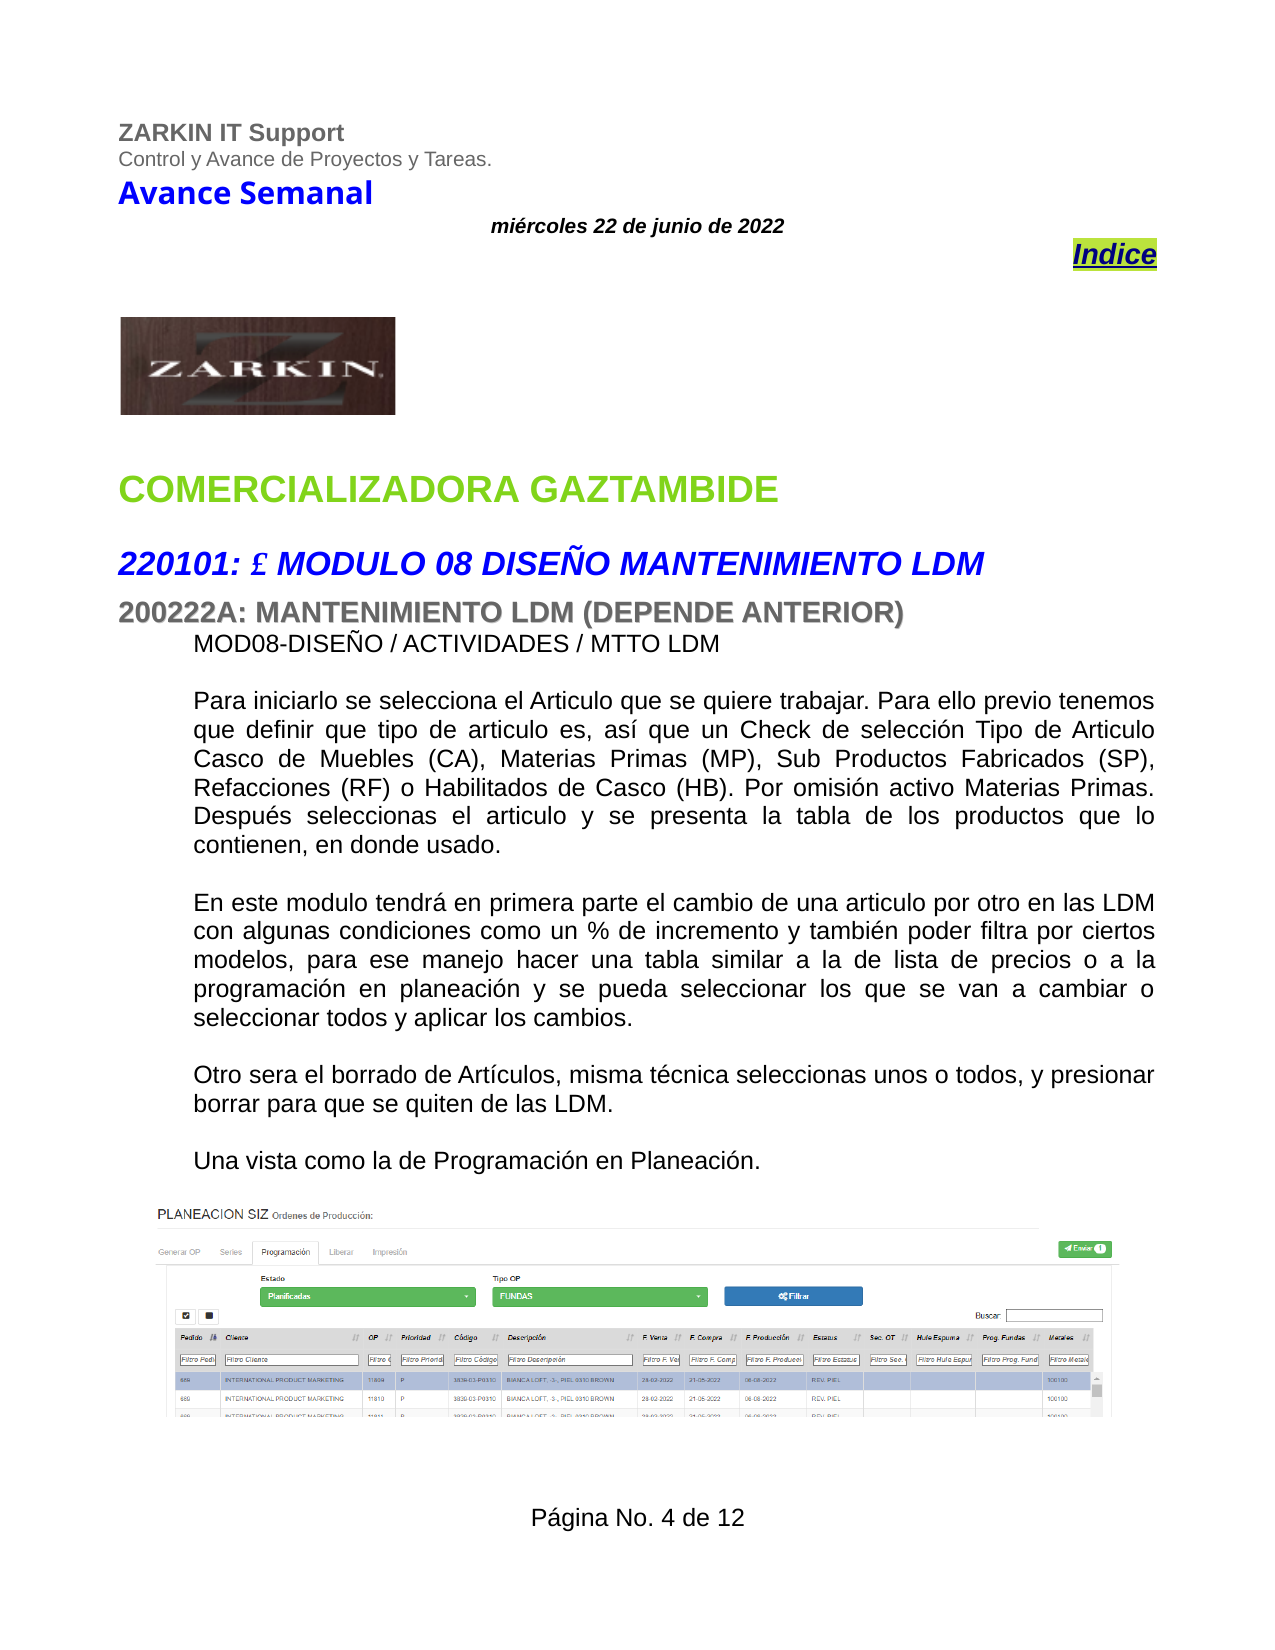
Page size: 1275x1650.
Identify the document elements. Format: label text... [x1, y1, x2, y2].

subtitle 220101: £ MODULO 08 DISEÑO MANTENIMIENTO LDM [118, 544, 1157, 582]
text En este modulo tendrá en primera parte el cambio de una articulo por otro en las LDM con algunas condiciones como un % de incremento y también poder filtra por ciertos modelos, para ese manejo hacer una tabla similar a la de lista de precios o a la programación en planeación y se pueda seleccionar los que se van a cambiar o seleccionar todos y aplicar los cambios. [193, 887, 1157, 1031]
subtitle COMERCIALIZADORA GAZTAMBIDE [118, 467, 1157, 510]
text Otro sera el borrado de Artículos, misma técnica seleccionas unos o todos, y presionar borrar para que se quiten de las LDM. [193, 1060, 1157, 1117]
text Una vista como la de Programación en Planeación. [193, 1146, 1157, 1175]
text Para iniciarlo se selecciona el Articulo que se quiere trabajar. Para ello previo tenemos que definir que tipo de articulo es, así que un Check de selección Tipo de Articulo Casco de Muebles (CA), Materias Primas (MP), Sub Productos Fabricados (SP), Refacciones (RF) o Habilitados de Casco (HB). Por omisión activo Materias Primas. Después seleccionas el articulo y se presenta la tabla de los productos que lo contienen, en donde usado. [193, 686, 1157, 859]
picture [155, 1203, 1120, 1417]
text MOD08-DISEÑO / ACTIVIDADES / MTTO LDM [193, 629, 1157, 657]
picture [120, 317, 396, 415]
subtitle 200222A: MANTENIMIENTO LDM (DEPENDE ANTERIOR) [118, 595, 1157, 629]
